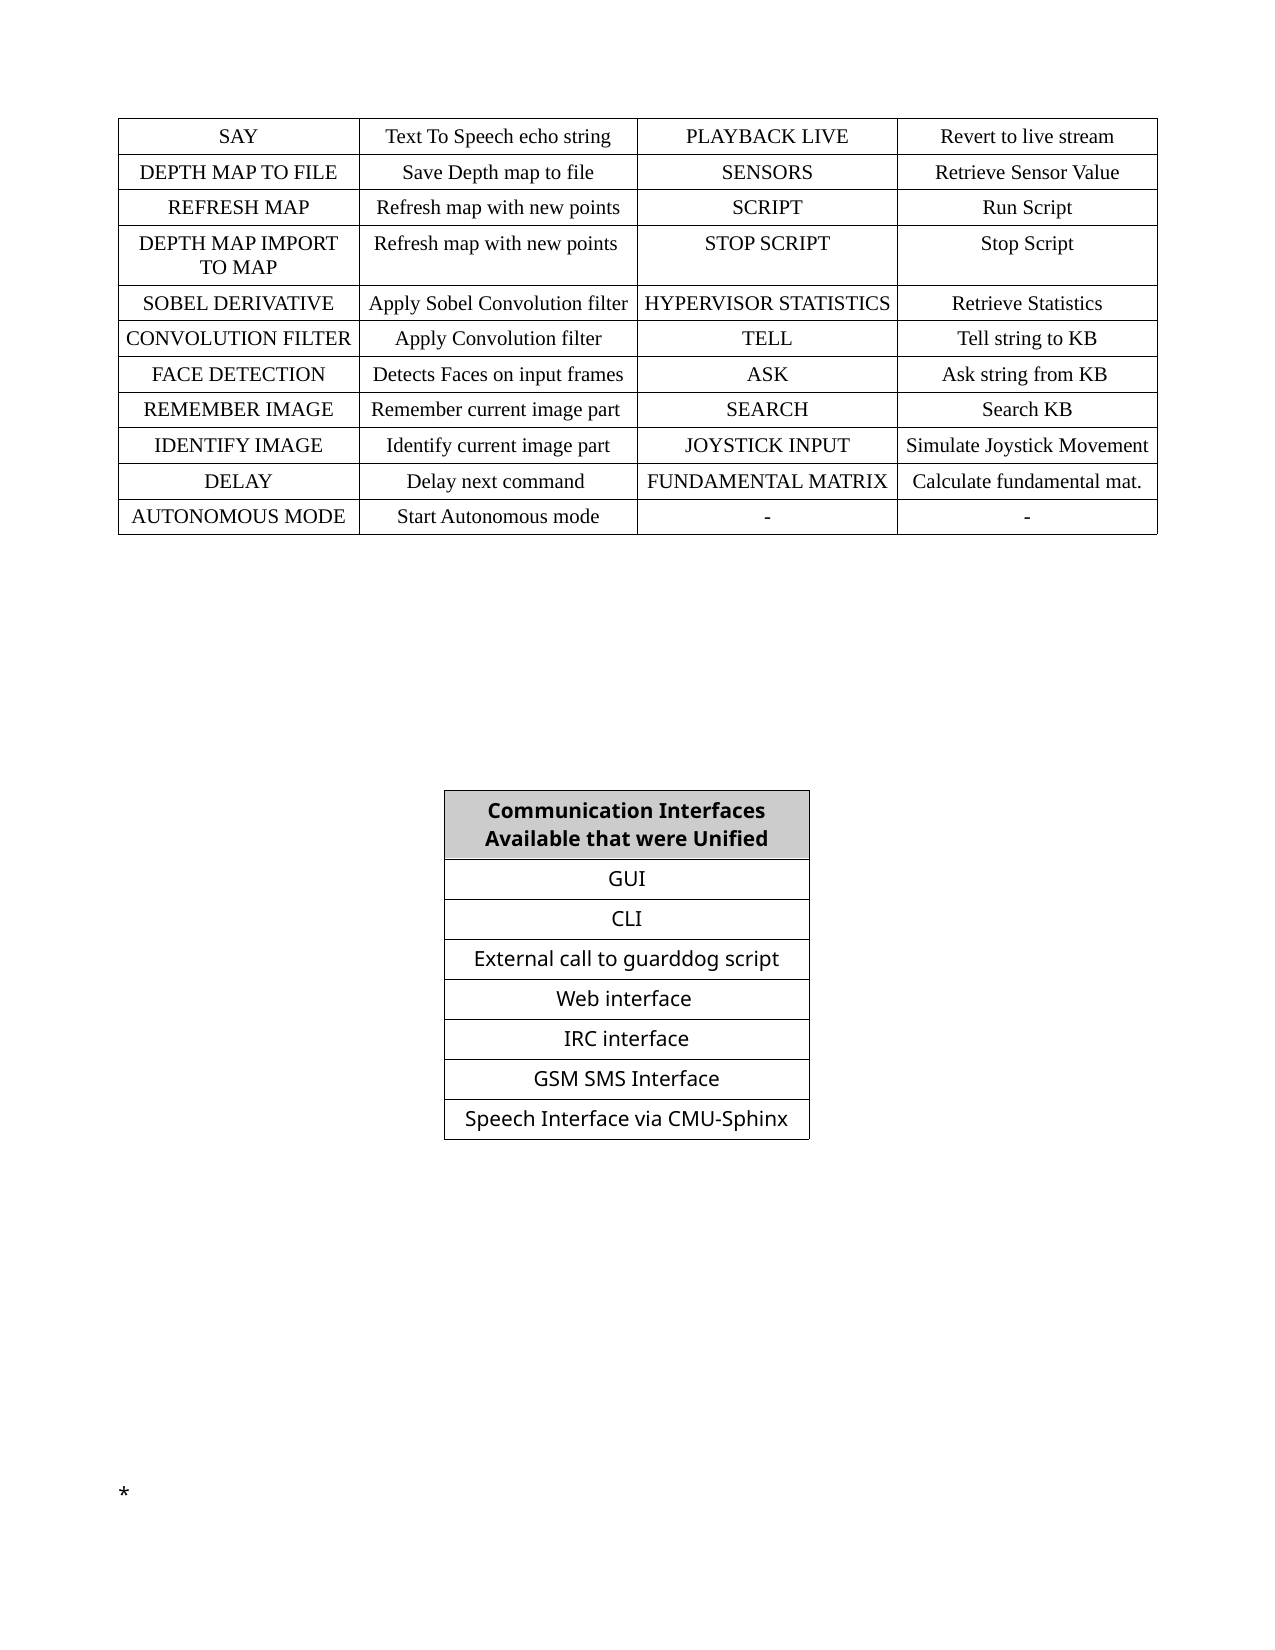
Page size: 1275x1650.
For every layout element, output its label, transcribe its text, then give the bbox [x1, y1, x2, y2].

table_cell Ask string from KB [898, 357, 1157, 392]
table_cell PLAYBACK LIVE [638, 119, 897, 154]
table_cell STOP SCRIPT [638, 226, 897, 285]
table_cell DEPTH MAP TO FILE [119, 155, 359, 189]
table_cell Save Depth map to file [360, 155, 637, 189]
table_cell Start Autonomous mode [360, 500, 637, 534]
table_header Communication Interfaces Available that were Unified [445, 791, 809, 858]
table_cell SOBEL DERIVATIVE [119, 286, 359, 320]
table_cell GSM SMS Interface [445, 1060, 809, 1098]
table_cell Run Script [898, 190, 1157, 225]
table_cell DELAY [119, 464, 359, 498]
table_cell Retrieve Sensor Value [898, 155, 1157, 189]
table_cell SAY [119, 119, 359, 154]
table_cell SCRIPT [638, 190, 897, 225]
table_cell - [638, 500, 897, 534]
table_cell REMEMBER IMAGE [119, 393, 359, 427]
table_cell Refresh map with new points [360, 190, 637, 225]
table_cell ASK [638, 357, 897, 392]
table_cell Simulate Joystick Movement [898, 428, 1157, 463]
table_cell DEPTH MAP IMPORT TO MAP [119, 226, 359, 285]
table_cell TELL [638, 321, 897, 356]
table_cell CONVOLUTION FILTER [119, 321, 359, 356]
table_cell AUTONOMOUS MODE [119, 500, 359, 534]
table_cell IDENTIFY IMAGE [119, 428, 359, 463]
table_cell GUI [445, 860, 809, 898]
table_cell REFRESH MAP [119, 190, 359, 225]
table_cell Web interface [445, 980, 809, 1018]
table_cell - [898, 500, 1157, 534]
table_cell Apply Sobel Convolution filter [360, 286, 637, 320]
table_cell CLI [445, 900, 809, 938]
table_cell FACE DETECTION [119, 357, 359, 392]
table_cell SEARCH [638, 393, 897, 427]
table_cell Speech Interface via CMU-Sphinx [445, 1100, 809, 1138]
table_cell Remember current image part [360, 393, 637, 427]
table_cell Refresh map with new points [360, 226, 637, 285]
table_cell Text To Speech echo string [360, 119, 637, 154]
table_cell Identify current image part [360, 428, 637, 463]
table_cell Revert to live stream [898, 119, 1157, 154]
table_cell Apply Convolution filter [360, 321, 637, 356]
table_cell IRC interface [445, 1020, 809, 1058]
table_cell HYPERVISOR STATISTICS [638, 286, 897, 320]
table_cell Delay next command [360, 464, 637, 498]
table_cell SENSORS [638, 155, 897, 189]
table_cell Tell string to KB [898, 321, 1157, 356]
table_cell Detects Faces on input frames [360, 357, 637, 392]
table_cell Calculate fundamental mat. [898, 464, 1157, 498]
table_cell Retrieve Statistics [898, 286, 1157, 320]
table_cell JOYSTICK INPUT [638, 428, 897, 463]
table_cell FUNDAMENTAL MATRIX [638, 464, 897, 498]
table_cell Search KB [898, 393, 1157, 427]
table_cell External call to guarddog script [445, 940, 809, 978]
text * [118, 1480, 1157, 1508]
table_cell Stop Script [898, 226, 1157, 285]
